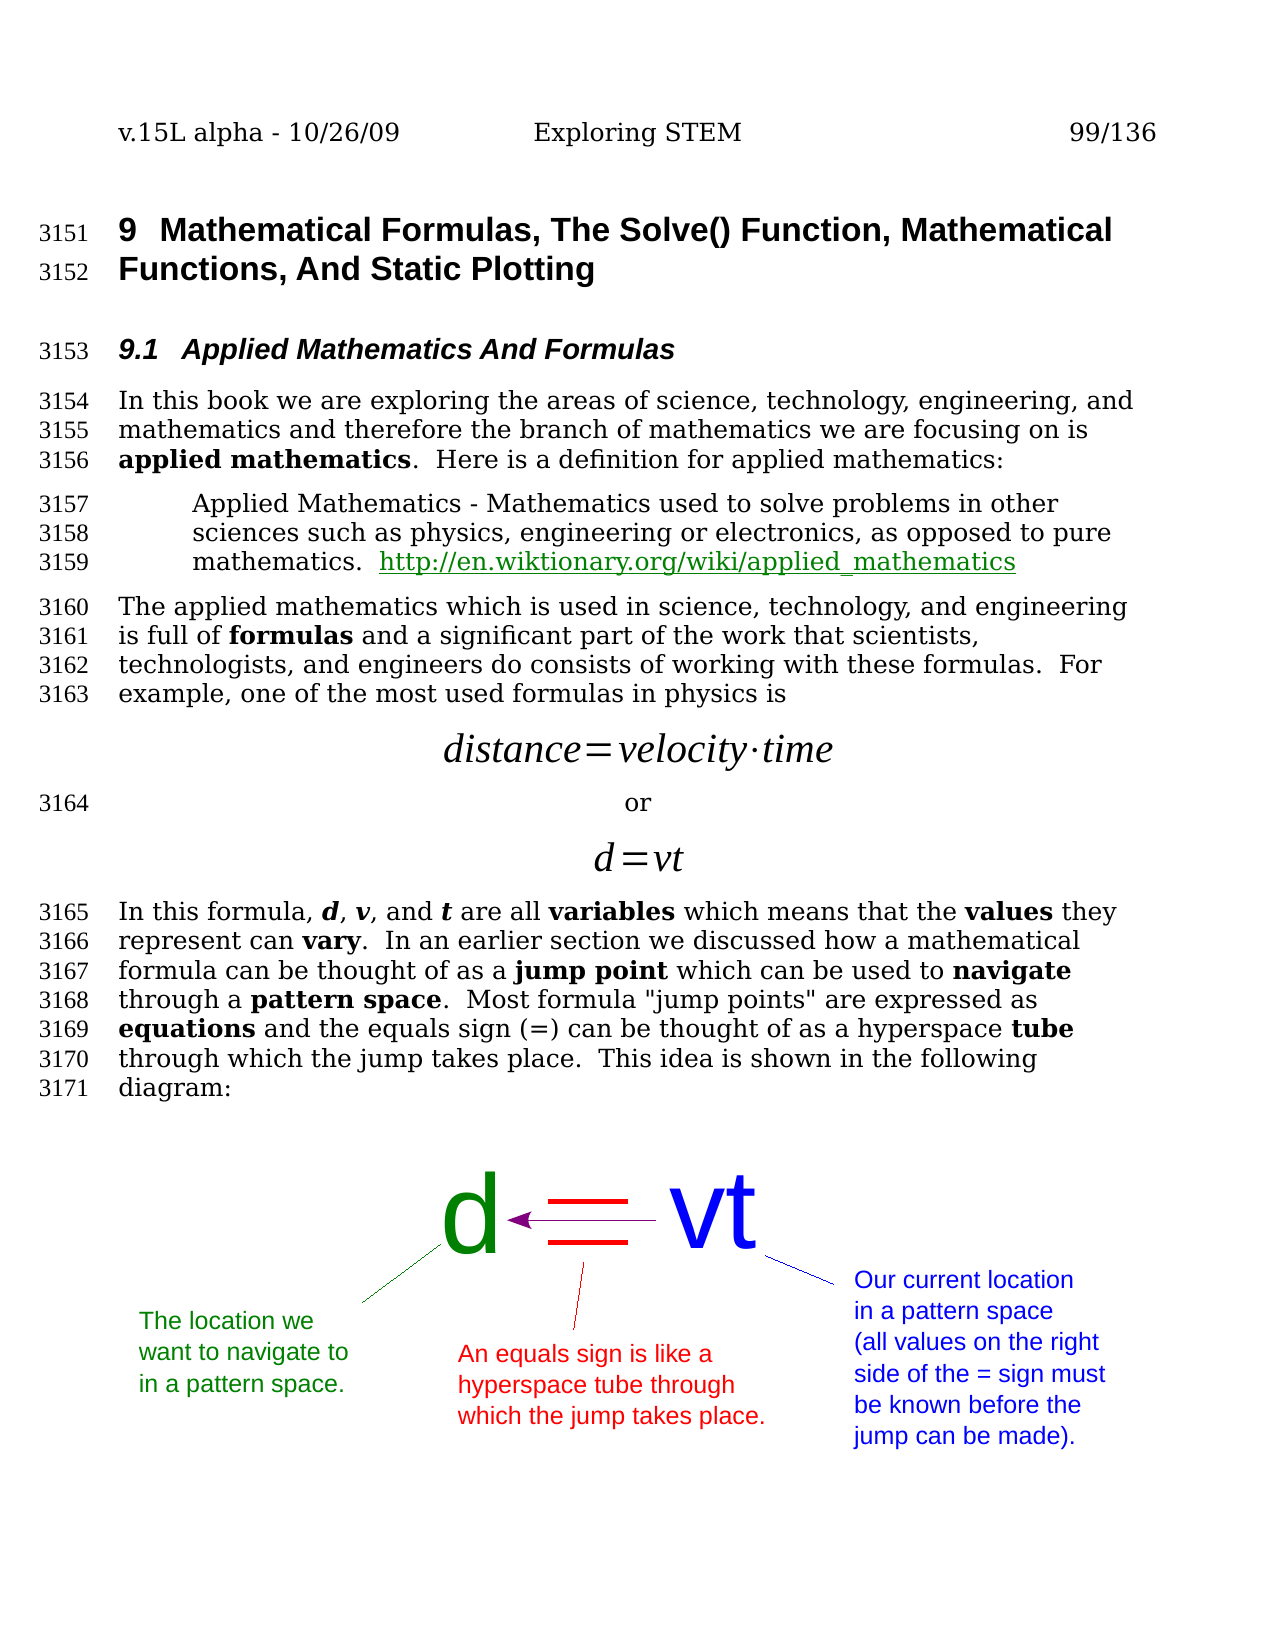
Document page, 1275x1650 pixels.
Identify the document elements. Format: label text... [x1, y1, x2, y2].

text or [118, 788, 1157, 817]
text In this formula, d, v, and t are all variables which means that the values they represent can vary. In an earlier section we discussed how a mathematical formula can be thought of as a jump point which can be used to navigate through a pattern space. Most formula "jump points" are expressed as equations and the equals sign (=) can be thought of as a hyperspace tube through which the jump takes place. This idea is shown in the following diagram: [118, 897, 1157, 1102]
text In this book we are exploring the areas of science, technology, engineering, and mathematics and therefore the branch of mathematics we are focusing on is applied mathematics. Here is a definition for applied mathematics: [118, 387, 1157, 474]
subtitle Mathematical Formulas, The Solve() Function, Mathematical Functions, And Static Plotting [118, 210, 1157, 287]
subtitle Applied Mathematics And Formulas [118, 332, 1157, 366]
text The applied mathematics which is used in science, technology, and engineering is full of formulas and a significant part of the work that scientists, technologists, and engineers do consists of working with these formulas. For example, one of the most used formulas in physics is [118, 592, 1157, 709]
text Applied Mathematics - Mathematics used to solve problems in other sciences such as physics, engineering or electronics, as opposed to pure mathematics. http://en.wiktionary.org/wiki/applied_mathematics [192, 489, 1157, 577]
